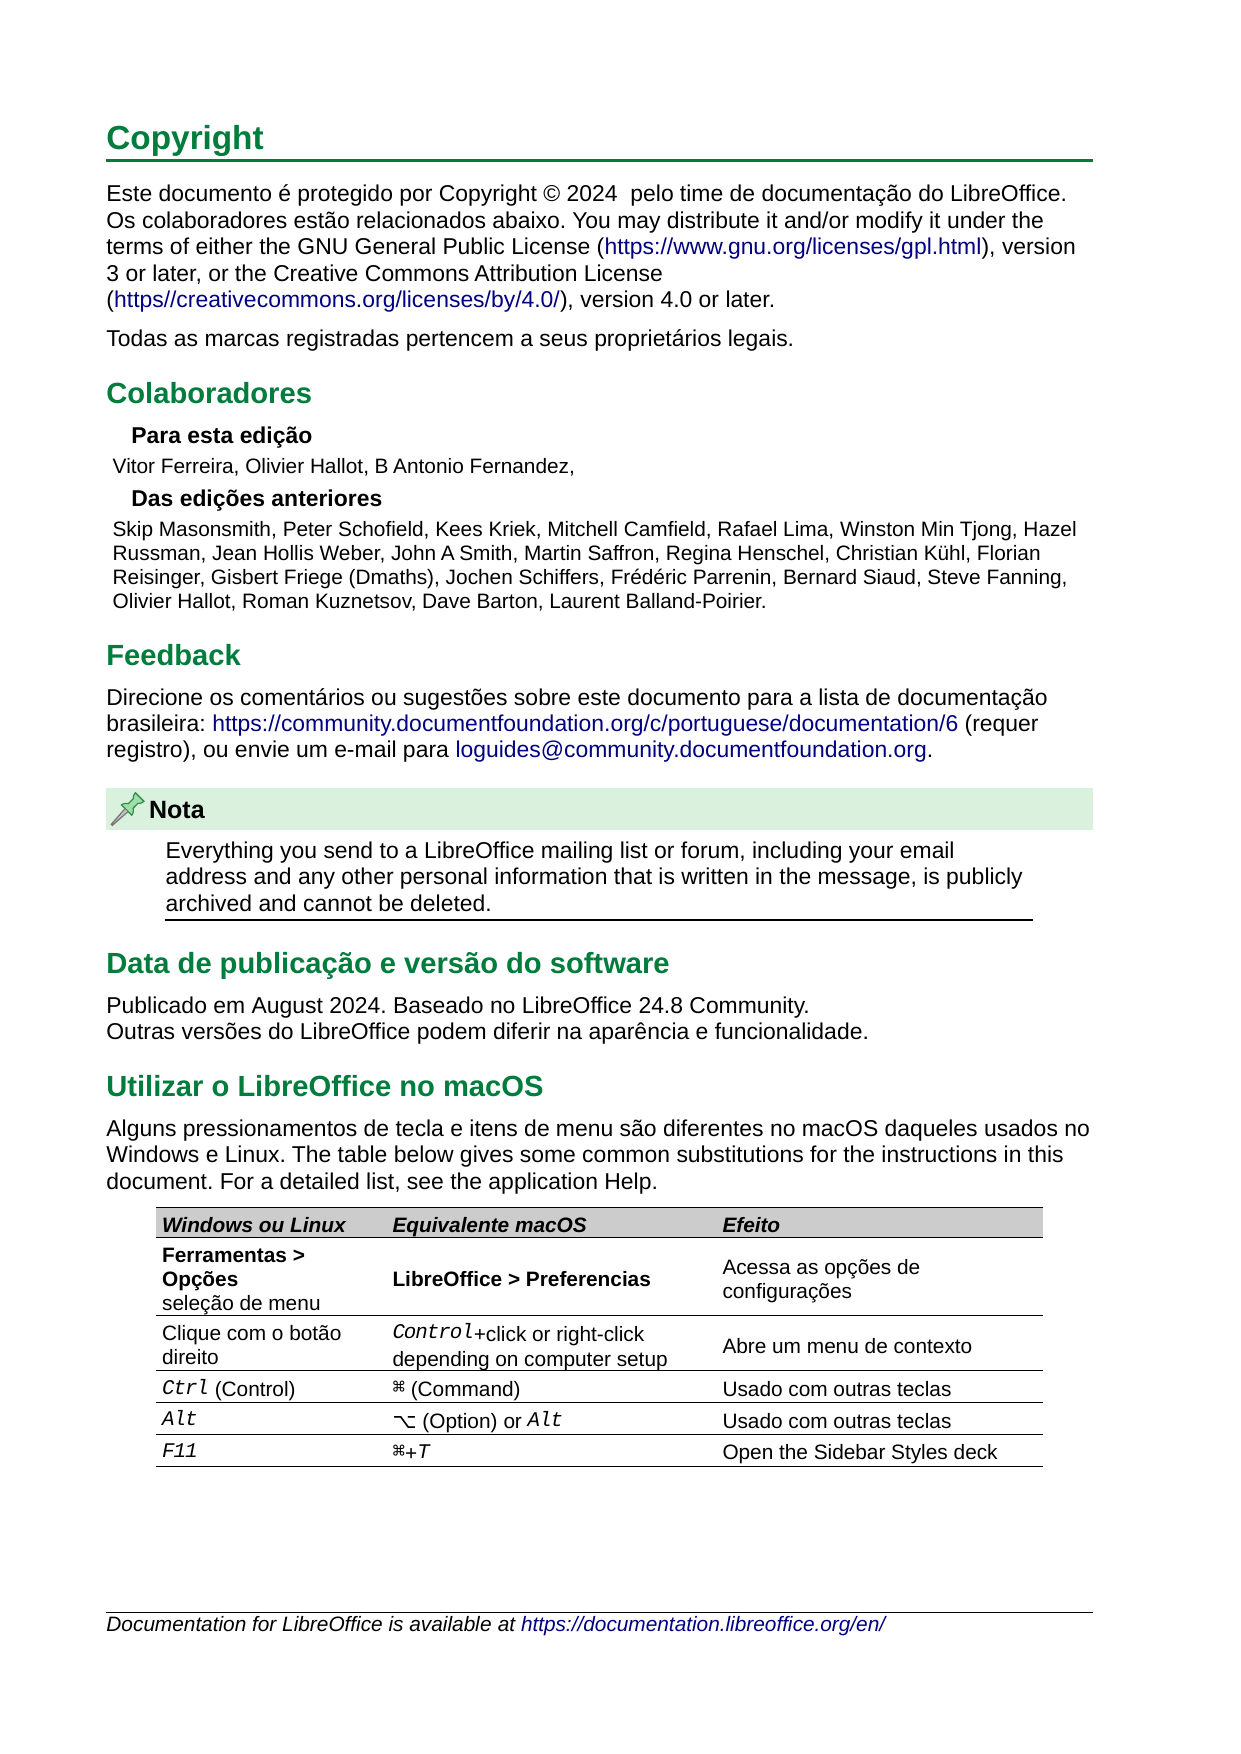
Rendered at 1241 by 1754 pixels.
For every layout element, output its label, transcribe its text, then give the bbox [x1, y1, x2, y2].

table_cell Acessa as opções de configurações [716, 1238, 1043, 1314]
subtitle Nota [148, 788, 1093, 830]
table_cell ⌘ (Command) [386, 1371, 716, 1402]
text Everything you send to a LibreOffice mailing list or forum, including your email address and any other personal information that is written in the message, is publicly archived and cannot be deleted. [165, 837, 1033, 919]
table_cell Ctrl (Control) [156, 1371, 386, 1402]
text Vitor Ferreira, Olivier Hallot, B Antonio Fernandez, [112, 454, 1086, 478]
text Alguns pressionamentos de tecla e itens de menu são diferentes no macOS daqueles usados no Windows e Linux. The table below gives some common substitutions for the instructions in this document. For a detailed list, see the application Help. [106, 1115, 1093, 1194]
table_cell Alt [156, 1403, 386, 1434]
text Skip Masonsmith, Peter Schofield, Kees Kriek, Mitchell Camfield, Rafael Lima, Winston Min Tjong, Hazel Russman, Jean Hollis Weber, John A Smith, Martin Saffron, Regina Henschel, Christian Kühl, Florian Reisinger, Gisbert Friege (Dmaths), Jochen Schiffers, Frédéric Parrenin, Bernard Siaud, Steve Fanning, Olivier Hallot, Roman Kuznetsov, Dave Barton, Laurent Balland-Poirier. [112, 517, 1086, 613]
text Este documento é protegido por Copyright © 2024 pelo time de documentação do LibreOffice. Os colaboradores estão relacionados abaixo. You may distribute it and/or modify it under the terms of either the GNU General Public License (https://www.gnu.org/licenses/gpl.html), version 3 or later, or the Creative Commons Attribution License (https//creativecommons.org/licenses/by/4.0/), version 4.0 or later. [106, 180, 1093, 312]
table_cell Usado com outras teclas [716, 1403, 1043, 1434]
table_cell Control+click or right-click depending on computer setup [386, 1316, 716, 1370]
table_cell Ferramentas > Opções seleção de menu [156, 1238, 386, 1314]
subtitle Feedback [106, 638, 1093, 671]
table_cell Clique com o botão direito [156, 1316, 386, 1370]
table_cell Usado com outras teclas [716, 1371, 1043, 1402]
table_cell LibreOffice > Preferencias [386, 1238, 716, 1314]
table_cell F11 [156, 1435, 386, 1466]
table_header Windows ou Linux [156, 1208, 386, 1237]
table_cell Open the Sidebar Styles deck [716, 1435, 1043, 1466]
table_cell ⌘+T [386, 1435, 716, 1466]
text Todas as marcas registradas pertencem a seus proprietários legais. [106, 325, 1093, 351]
text Para esta edição [131, 422, 1093, 448]
subtitle Data de publicação e versão do software [106, 946, 1093, 979]
table_header Equivalente macOS [386, 1208, 716, 1237]
subtitle Copyright [106, 118, 1093, 159]
table_header Efeito [716, 1208, 1043, 1237]
text Publicado em Agosto de 2024. Baseado no LibreOffice 24.8 Community. Outras versões do LibreOffice podem diferir na aparência e funcionalidade. [106, 992, 1093, 1044]
text Das edições anteriores [131, 484, 1093, 511]
subtitle Utilizar o LibreOffice no macOS [106, 1069, 1093, 1103]
text Direcione os comentários ou sugestões sobre este documento para a lista de documentação brasileira: https://community.documentfoundation.org/c/portuguese/documentation/6 (requer registro), ou envie um e-mail para loguides@community.documentfoundation.org. [106, 684, 1093, 763]
table_cell Abre um menu de contexto [716, 1316, 1043, 1370]
table_cell ⌥ (Option) or Alt [386, 1403, 716, 1434]
subtitle Colaboradores [106, 376, 1093, 409]
